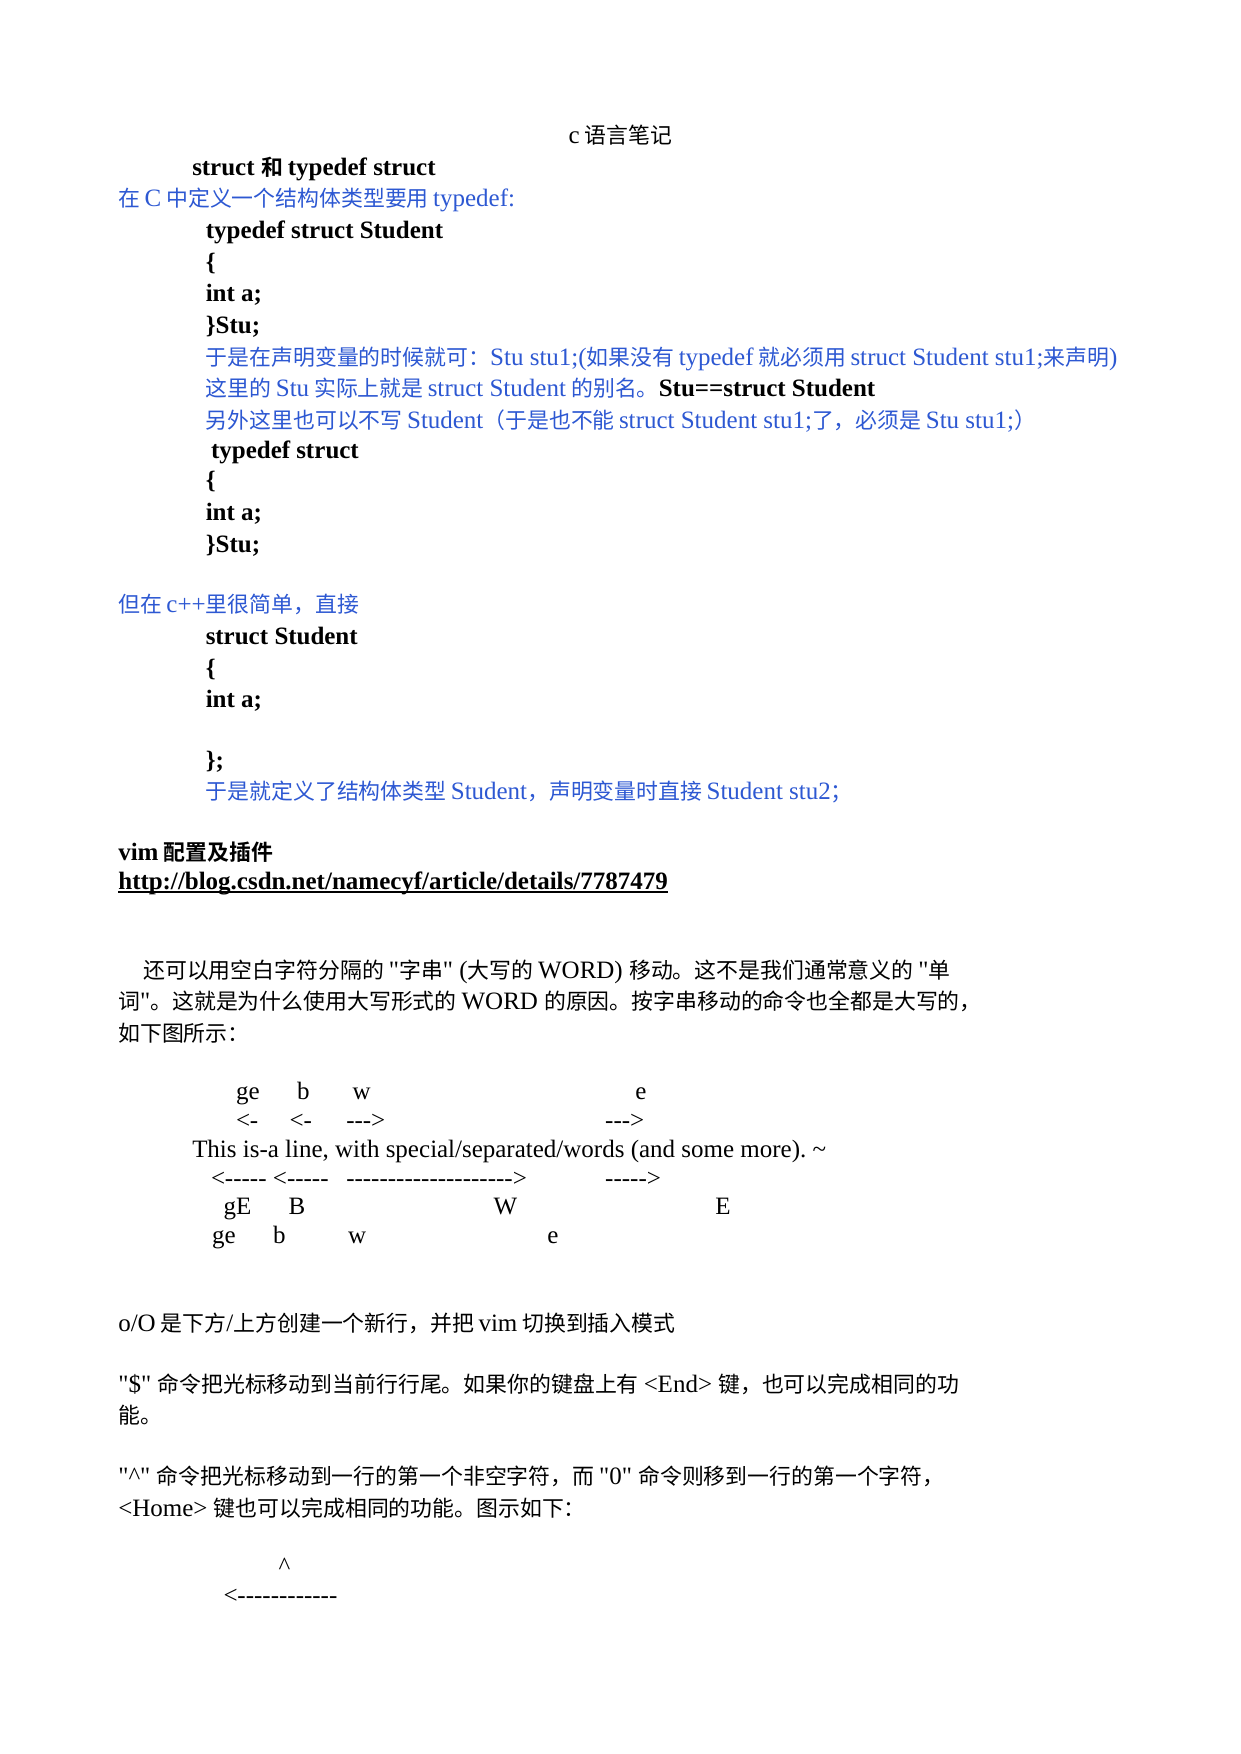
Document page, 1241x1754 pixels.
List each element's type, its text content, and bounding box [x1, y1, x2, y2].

text <- <- ---> ---> [118, 1105, 1122, 1134]
text 词"。这就是为什么使用大写形式的 WORD 的原因。按字串移动的命令也全都是大写的， [118, 984, 1122, 1016]
text "^" 命令把光标移动到一行的第一个非空字符，而 "0" 命令则移到一行的第一个字符， [118, 1459, 1122, 1491]
text This is-a line, with special/separated/words (and some more). ~ [118, 1134, 1122, 1163]
text typedef struct { int a; }Stu; [118, 435, 1122, 558]
text 还可以用空白字符分隔的 "字串" (大写的 WORD) 移动。这不是我们通常意义的 "单 [118, 953, 1122, 984]
text ge b w e [118, 1220, 1122, 1249]
text 在C中定义一个结构体类型要用typedef: typedef struct Student { int a; }Stu; 于是在声明变量的时候就可：Stu stu1;(如果没有typedef就必须用struct Student stu1;来声明) 这里的Stu实际上就是struct Student的别名。Stu==struct Student 另外这里也可以不写Student（于是也不能struct Student stu1;了，必须是Stu stu1;） [118, 181, 1122, 435]
text <----- <----- --------------------> -----> [118, 1163, 1122, 1191]
text 但在c++里很简单，直接 struct Student { int a; [118, 587, 1122, 714]
text http://blog.csdn.net/namecyf/article/details/7787479 [118, 866, 1122, 895]
text <------------ [118, 1580, 1122, 1608]
text }; 于是就定义了结构体类型Student，声明变量时直接Student stu2； [118, 714, 1122, 806]
text vim配置及插件 [118, 835, 1122, 866]
text gE B W E [118, 1191, 1122, 1220]
text struct 和 typedef struct [118, 150, 1122, 181]
text ge b w e [118, 1076, 1122, 1105]
text 能。 [118, 1398, 1122, 1430]
text o/O是下方/上方创建一个新行，并把vim切换到插入模式 [118, 1306, 1122, 1338]
text c语言笔记 [118, 118, 1122, 150]
text "$" 命令把光标移动到当前行行尾。如果你的键盘上有 <End> 键，也可以完成相同的功 [118, 1367, 1122, 1398]
text 如下图所示： [118, 1016, 1122, 1048]
text <Home> 键也可以完成相同的功能。图示如下： [118, 1491, 1122, 1522]
text ^ [118, 1551, 1122, 1580]
